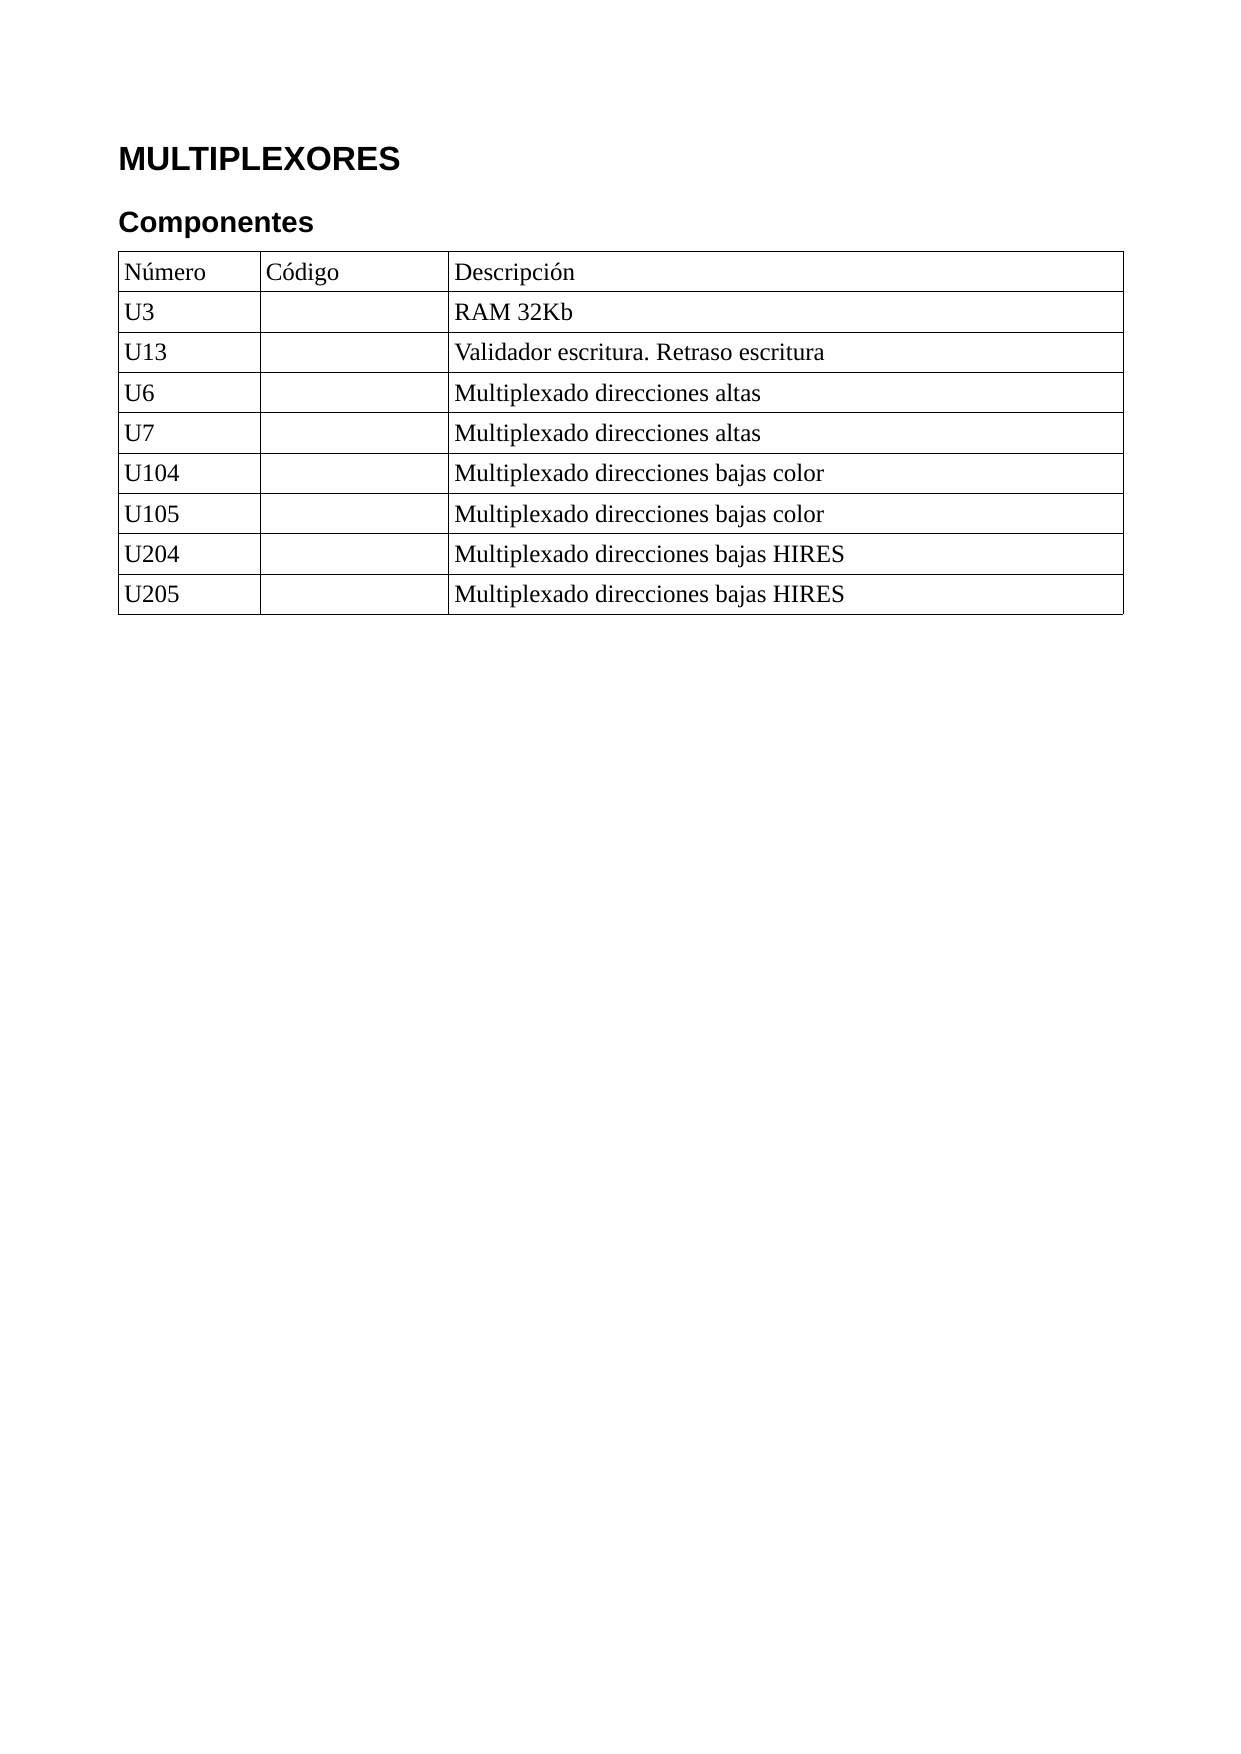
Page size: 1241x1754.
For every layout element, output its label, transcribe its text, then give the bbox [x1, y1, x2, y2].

table_header Descripción [449, 252, 1123, 291]
table_cell Multiplexado direcciones altas [449, 413, 1123, 452]
table_cell [261, 292, 448, 332]
table_cell [261, 454, 448, 493]
table_cell Multiplexado direcciones bajas color [449, 454, 1123, 493]
table_cell Validador escritura. Retraso escritura [449, 333, 1123, 372]
table_cell [261, 534, 448, 573]
table_header Código [261, 252, 448, 291]
table_cell U104 [119, 454, 260, 493]
table_cell U3 [119, 292, 260, 332]
table_cell [261, 373, 448, 412]
table_cell [261, 333, 448, 372]
table_cell [261, 575, 448, 614]
table_cell U13 [119, 333, 260, 372]
table_cell Multiplexado direcciones bajas HIRES [449, 575, 1123, 614]
table_cell RAM 32Kb [449, 292, 1123, 332]
table_cell [261, 413, 448, 452]
subtitle MULTIPLEXORES [118, 139, 1122, 178]
table_cell U7 [119, 413, 260, 452]
table_cell Multiplexado direcciones bajas color [449, 494, 1123, 533]
table_cell U6 [119, 373, 260, 412]
table_cell [261, 494, 448, 533]
table_cell Multiplexado direcciones altas [449, 373, 1123, 412]
table_cell U105 [119, 494, 260, 533]
table_header Número [119, 252, 260, 291]
subtitle Componentes [118, 205, 1122, 238]
table_cell U204 [119, 534, 260, 573]
table_cell U205 [119, 575, 260, 614]
table_cell Multiplexado direcciones bajas HIRES [449, 534, 1123, 573]
